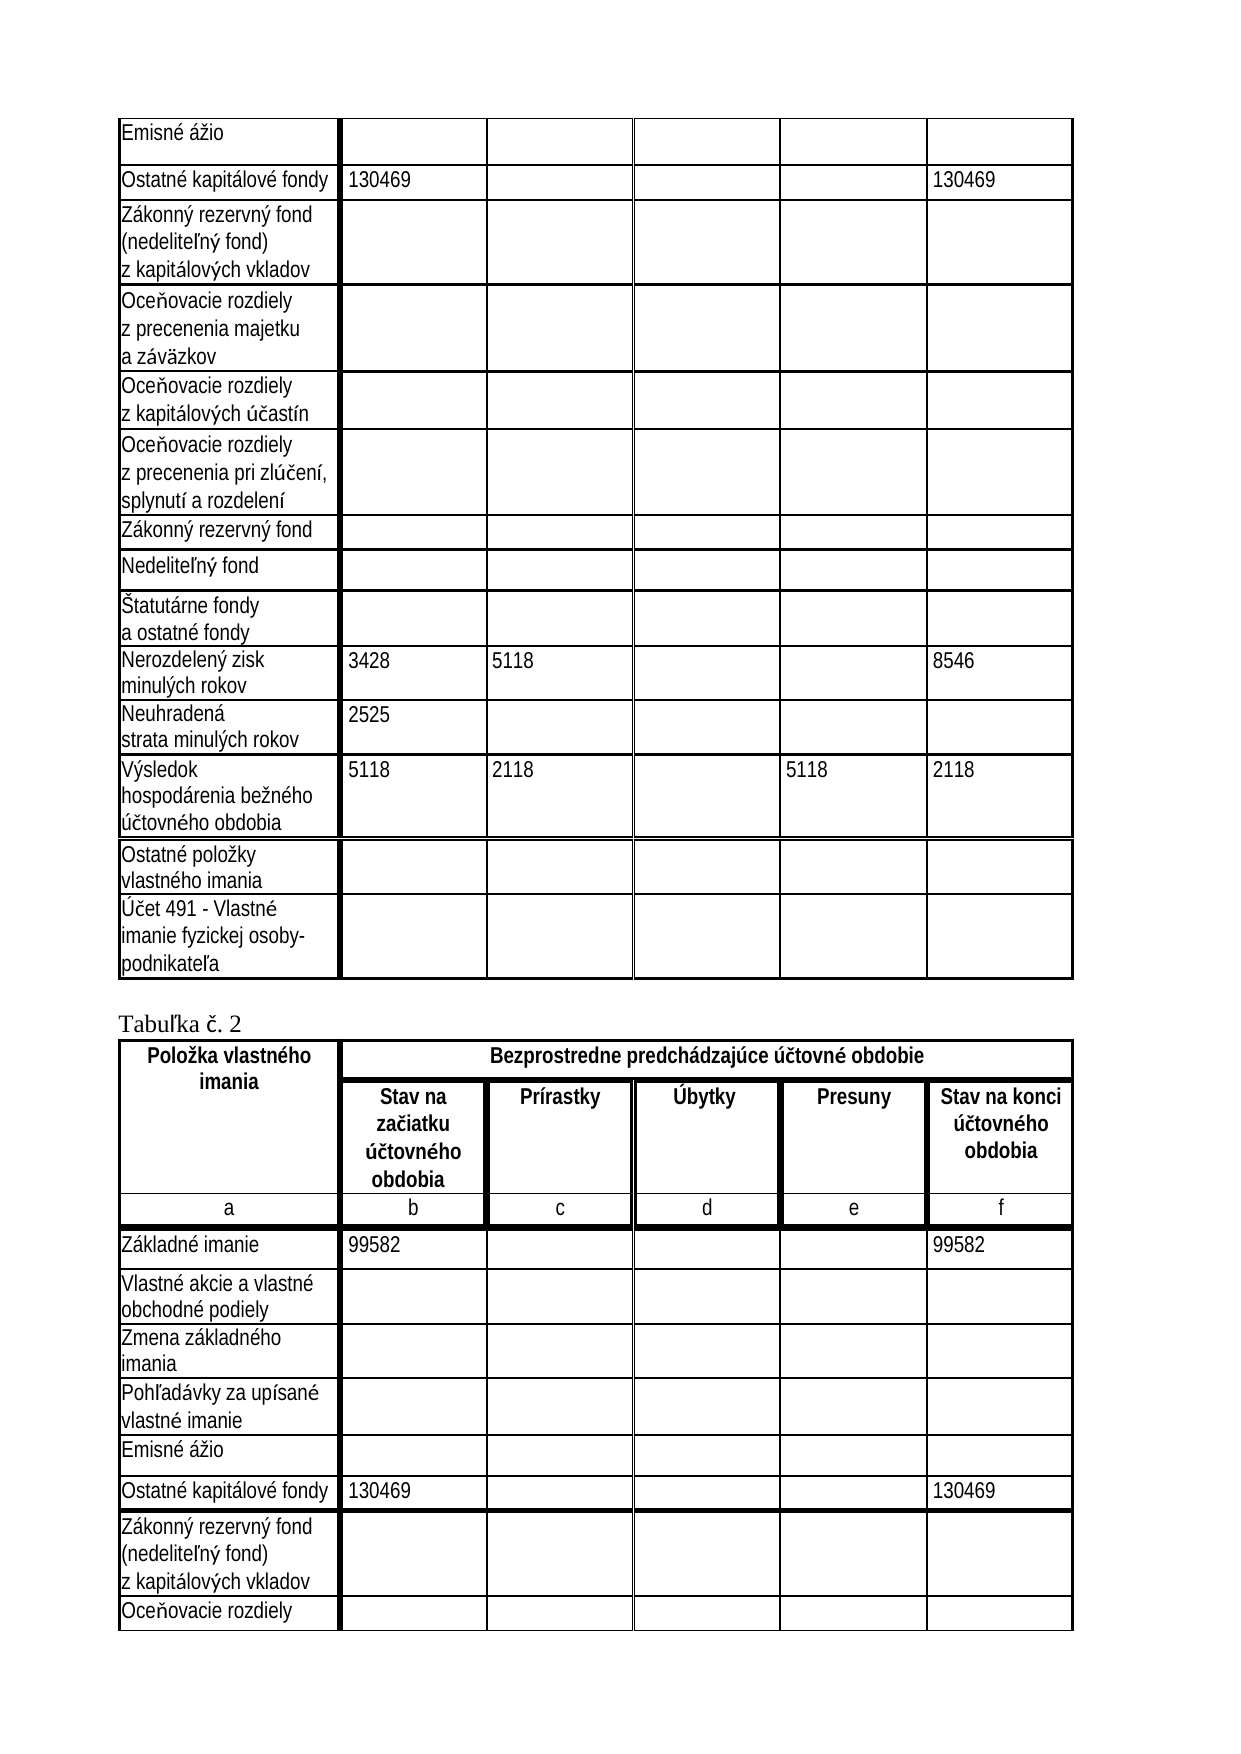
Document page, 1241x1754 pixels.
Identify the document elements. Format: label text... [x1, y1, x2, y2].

table_cell Oceňovacie rozdiely [121, 1597, 337, 1630]
table_cell [635, 895, 779, 977]
table_cell Presuny [784, 1083, 924, 1193]
table_cell [781, 286, 926, 370]
table_cell [635, 286, 779, 370]
table_cell [488, 1436, 632, 1475]
table_cell [488, 166, 632, 199]
table_cell [488, 701, 632, 753]
table_cell Emisné ážio [121, 119, 337, 164]
table_cell [488, 1325, 632, 1377]
table_cell [781, 647, 926, 699]
table_cell [781, 895, 926, 977]
table_cell [781, 119, 926, 164]
table_cell [635, 701, 779, 753]
table_cell [781, 1597, 926, 1630]
table_cell [488, 1231, 632, 1268]
table_cell 99582 [343, 1231, 486, 1268]
table_cell 130469 [928, 166, 1071, 199]
table_cell [781, 201, 926, 283]
table_cell [928, 373, 1071, 428]
table_cell [635, 1436, 779, 1475]
table_cell 5118 [343, 756, 486, 836]
table_cell [928, 1436, 1071, 1475]
table_cell d [637, 1194, 777, 1224]
table_cell [928, 1513, 1071, 1595]
table_cell Oceňovacie rozdiely z precenenia pri zlúčení, splynutí a rozdelení [121, 430, 337, 514]
table_cell [928, 119, 1071, 164]
table_cell 3428 [343, 647, 486, 699]
table_cell [928, 701, 1071, 753]
table_cell [781, 841, 926, 893]
table_cell Úbytky [637, 1083, 777, 1193]
table_cell [635, 373, 779, 428]
table_cell [343, 1270, 486, 1323]
table_cell [635, 1477, 779, 1508]
table_cell [635, 1325, 779, 1377]
table_cell [343, 1436, 486, 1475]
table_cell [781, 1436, 926, 1475]
table_cell [928, 895, 1071, 977]
table_cell 130469 [343, 166, 486, 199]
text Tabuľka č. 2 [118, 1008, 1122, 1038]
table_cell Účet 491 - Vlastné imanie fyzickej osoby- podnikateľa [121, 895, 337, 977]
table_cell 5118 [781, 756, 926, 836]
table_cell [488, 1379, 632, 1434]
table_cell [928, 201, 1071, 283]
table_cell [343, 841, 486, 893]
table_cell Ostatné položky vlastného imania [121, 841, 337, 893]
table_cell [343, 1325, 486, 1377]
table_cell [635, 166, 779, 199]
table_cell 130469 [928, 1477, 1071, 1508]
table_cell [635, 1270, 779, 1323]
table_cell Stav na konci účtovného obdobia [930, 1083, 1071, 1193]
table_cell [343, 286, 486, 370]
table_cell [488, 430, 632, 514]
table_cell 8546 [928, 647, 1071, 699]
table_cell 2525 [343, 701, 486, 753]
table_cell [488, 592, 632, 645]
table_cell Pohľadávky za upísané vlastné imanie [121, 1379, 337, 1434]
table_cell [635, 841, 779, 893]
table_cell [635, 551, 779, 589]
table_cell Oceňovacie rozdiely z kapitálových účastín [121, 372, 337, 428]
table_cell Stav na začiatku účtovného obdobia [343, 1083, 483, 1193]
table_cell [781, 373, 926, 428]
table_cell Emisné ážio [121, 1436, 337, 1475]
table_cell [635, 756, 779, 836]
table_cell [781, 592, 926, 645]
table_cell [488, 895, 632, 977]
table_cell Štatutárne fondy a ostatné fondy [121, 592, 337, 645]
table_cell [343, 895, 486, 977]
table_cell b [343, 1194, 483, 1224]
table_cell [635, 1231, 779, 1268]
table_cell 130469 [343, 1477, 486, 1508]
table_cell [343, 1513, 486, 1595]
table_cell [928, 1597, 1071, 1630]
table_cell [781, 166, 926, 199]
table_cell [488, 119, 632, 164]
table_cell [781, 430, 926, 514]
table_cell [343, 119, 486, 164]
table_cell c [490, 1194, 630, 1224]
table_cell 2118 [928, 756, 1071, 836]
table_cell Výsledok hospodárenia bežného účtovného obdobia [121, 756, 337, 836]
table_cell [928, 516, 1071, 548]
table_cell 99582 [928, 1231, 1071, 1268]
table_cell Ostatné kapitálové fondy [121, 1477, 337, 1508]
table_cell [343, 430, 486, 514]
table_cell [781, 1325, 926, 1377]
table_cell [343, 516, 486, 548]
table_cell [781, 516, 926, 548]
table_cell [343, 373, 486, 428]
table_cell f [930, 1194, 1071, 1224]
table_cell 2118 [488, 756, 632, 836]
table_cell [635, 1597, 779, 1630]
table_cell e [784, 1194, 924, 1224]
table_cell Zákonný rezervný fond (nedeliteľný fond) z kapitálových vkladov [121, 1513, 337, 1595]
table_cell [488, 1513, 632, 1595]
table_header Bezprostredne predchádzajúce účtovné obdobie [343, 1042, 1071, 1077]
table_cell [928, 1270, 1071, 1323]
table_cell [781, 1231, 926, 1268]
table_cell [488, 201, 632, 283]
table_cell [488, 1597, 632, 1630]
table_cell [781, 1477, 926, 1508]
table_cell [343, 201, 486, 283]
table_cell 5118 [488, 647, 632, 699]
table_cell [928, 1379, 1071, 1434]
table_header Položka vlastného imania [121, 1042, 337, 1193]
table_cell [928, 1325, 1071, 1377]
table_cell [781, 1513, 926, 1595]
table_cell [635, 592, 779, 645]
table_cell [635, 647, 779, 699]
table_cell Neuhradená strata minulých rokov [121, 701, 337, 753]
table_cell Zmena základného imania [121, 1325, 337, 1377]
table_cell Vlastné akcie a vlastné obchodné podiely [121, 1270, 337, 1323]
table_cell [781, 1270, 926, 1323]
table_cell [781, 551, 926, 589]
table_cell [635, 201, 779, 283]
table_cell [928, 841, 1071, 893]
table_cell [781, 701, 926, 753]
table_cell [488, 1477, 632, 1508]
table_cell [488, 373, 632, 428]
table_cell [635, 516, 779, 548]
table_cell [928, 286, 1071, 370]
table_cell [635, 119, 779, 164]
table_cell [488, 551, 632, 589]
table_cell [928, 592, 1071, 645]
table_cell [635, 1513, 779, 1595]
table_cell [781, 1379, 926, 1434]
table_cell [635, 1379, 779, 1434]
table_cell [928, 430, 1071, 514]
table_cell a [121, 1194, 337, 1224]
table_cell Základné imanie [121, 1231, 337, 1268]
table_cell [488, 286, 632, 370]
table_cell Ostatné kapitálové fondy [121, 166, 337, 199]
table_cell [635, 430, 779, 514]
table_cell [928, 551, 1071, 589]
table_cell [488, 841, 632, 893]
table_cell Zákonný rezervný fond (nedeliteľný fond) z kapitálových vkladov [121, 201, 337, 283]
table_cell [343, 592, 486, 645]
table_cell Oceňovacie rozdiely z precenenia majetku a záväzkov [121, 286, 337, 370]
table_cell Nedeliteľný fond [121, 551, 337, 589]
table_cell Prírastky [490, 1083, 630, 1193]
table_cell [488, 516, 632, 548]
table_cell [343, 1597, 486, 1630]
table_cell Nerozdelený zisk minulých rokov [121, 647, 337, 699]
table_cell [488, 1270, 632, 1323]
table_cell [343, 551, 486, 589]
table_cell [343, 1379, 486, 1434]
table_cell Zákonný rezervný fond [121, 516, 337, 548]
